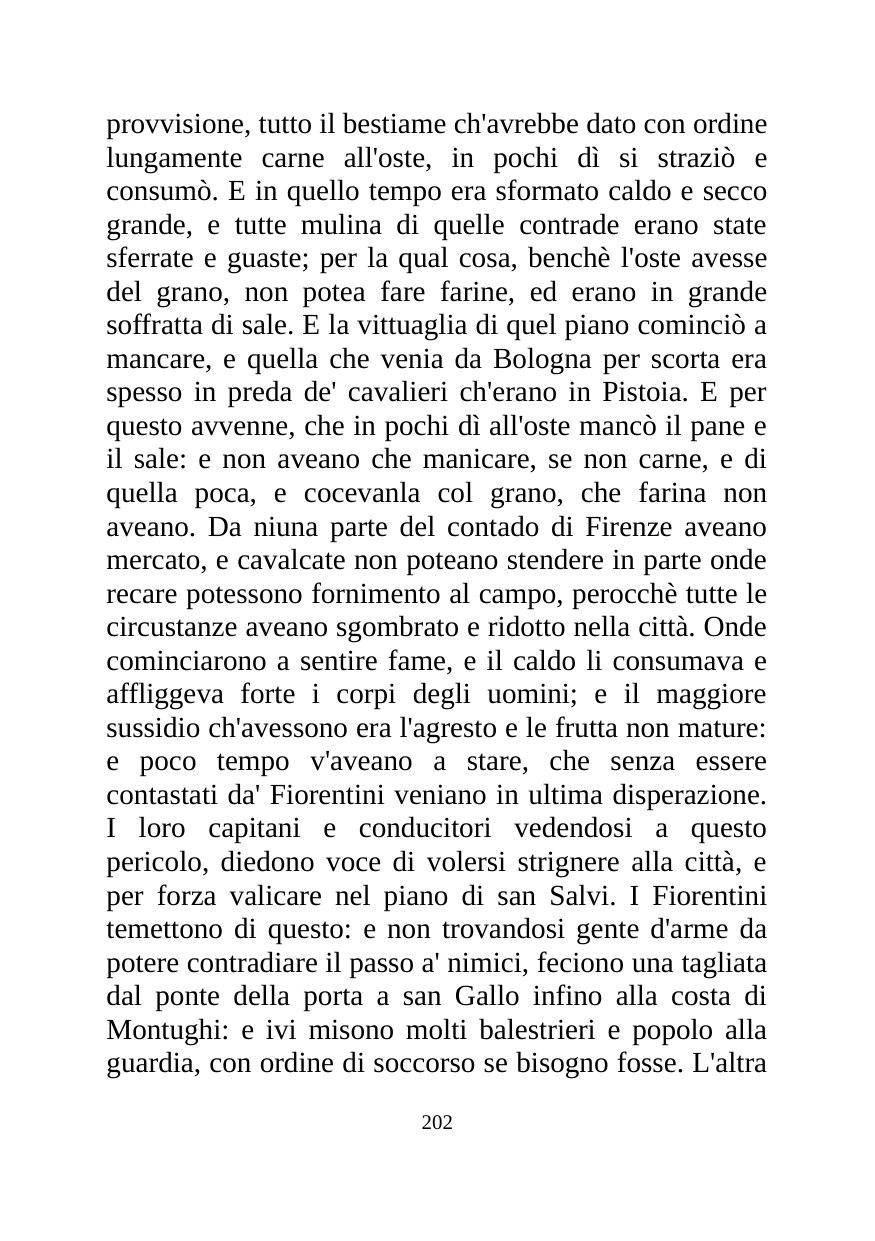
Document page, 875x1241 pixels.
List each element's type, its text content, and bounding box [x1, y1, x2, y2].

text provvisione, tutto il bestiame ch'avrebbe dato con ordine lungamente carne all'oste, in pochi dì si straziò e consumò. E in quello tempo era sformato caldo e secco grande, e tutte mulina di quelle contrade erano state sferrate e guaste; per la qual cosa, benchè l'oste avesse del grano, non potea fare farine, ed erano in grande soffratta di sale. E la vittuaglia di quel piano cominciò a mancare, e quella che venia da Bologna per scorta era spesso in preda de' cavalieri ch'erano in Pistoia. E per questo avvenne, che in pochi dì all'oste mancò il pane e il sale: e non aveano che manicare, se non carne, e di quella poca, e cocevanla col grano, che farina non aveano. Da niuna parte del contado di Firenze aveano mercato, e cavalcate non poteano stendere in parte onde recare potessono fornimento al campo, perocchè tutte le circustanze aveano sgombrato e ridotto nella città. Onde cominciarono a sentire fame, e il caldo li consumava e affliggeva forte i corpi degli uomini; e il maggiore sussidio ch'avessono era l'agresto e le frutta non mature: e poco tempo v'aveano a stare, che senza essere contastati da' Fiorentini veniano in ultima disperazione. I loro capitani e conducitori vedendosi a questo pericolo, diedono voce di volersi strignere alla città, e per forza valicare nel piano di san Salvi. I Fiorentini temettono di questo: e non trovandosi gente d'arme da potere contradiare il passo a' nimici, feciono una tagliata dal ponte della porta a san Gallo infino alla costa di Montughi: e ivi misono molti balestrieri e popolo alla guardia, con ordine di soccorso se bisogno fosse. L'altra [106, 106, 768, 1079]
